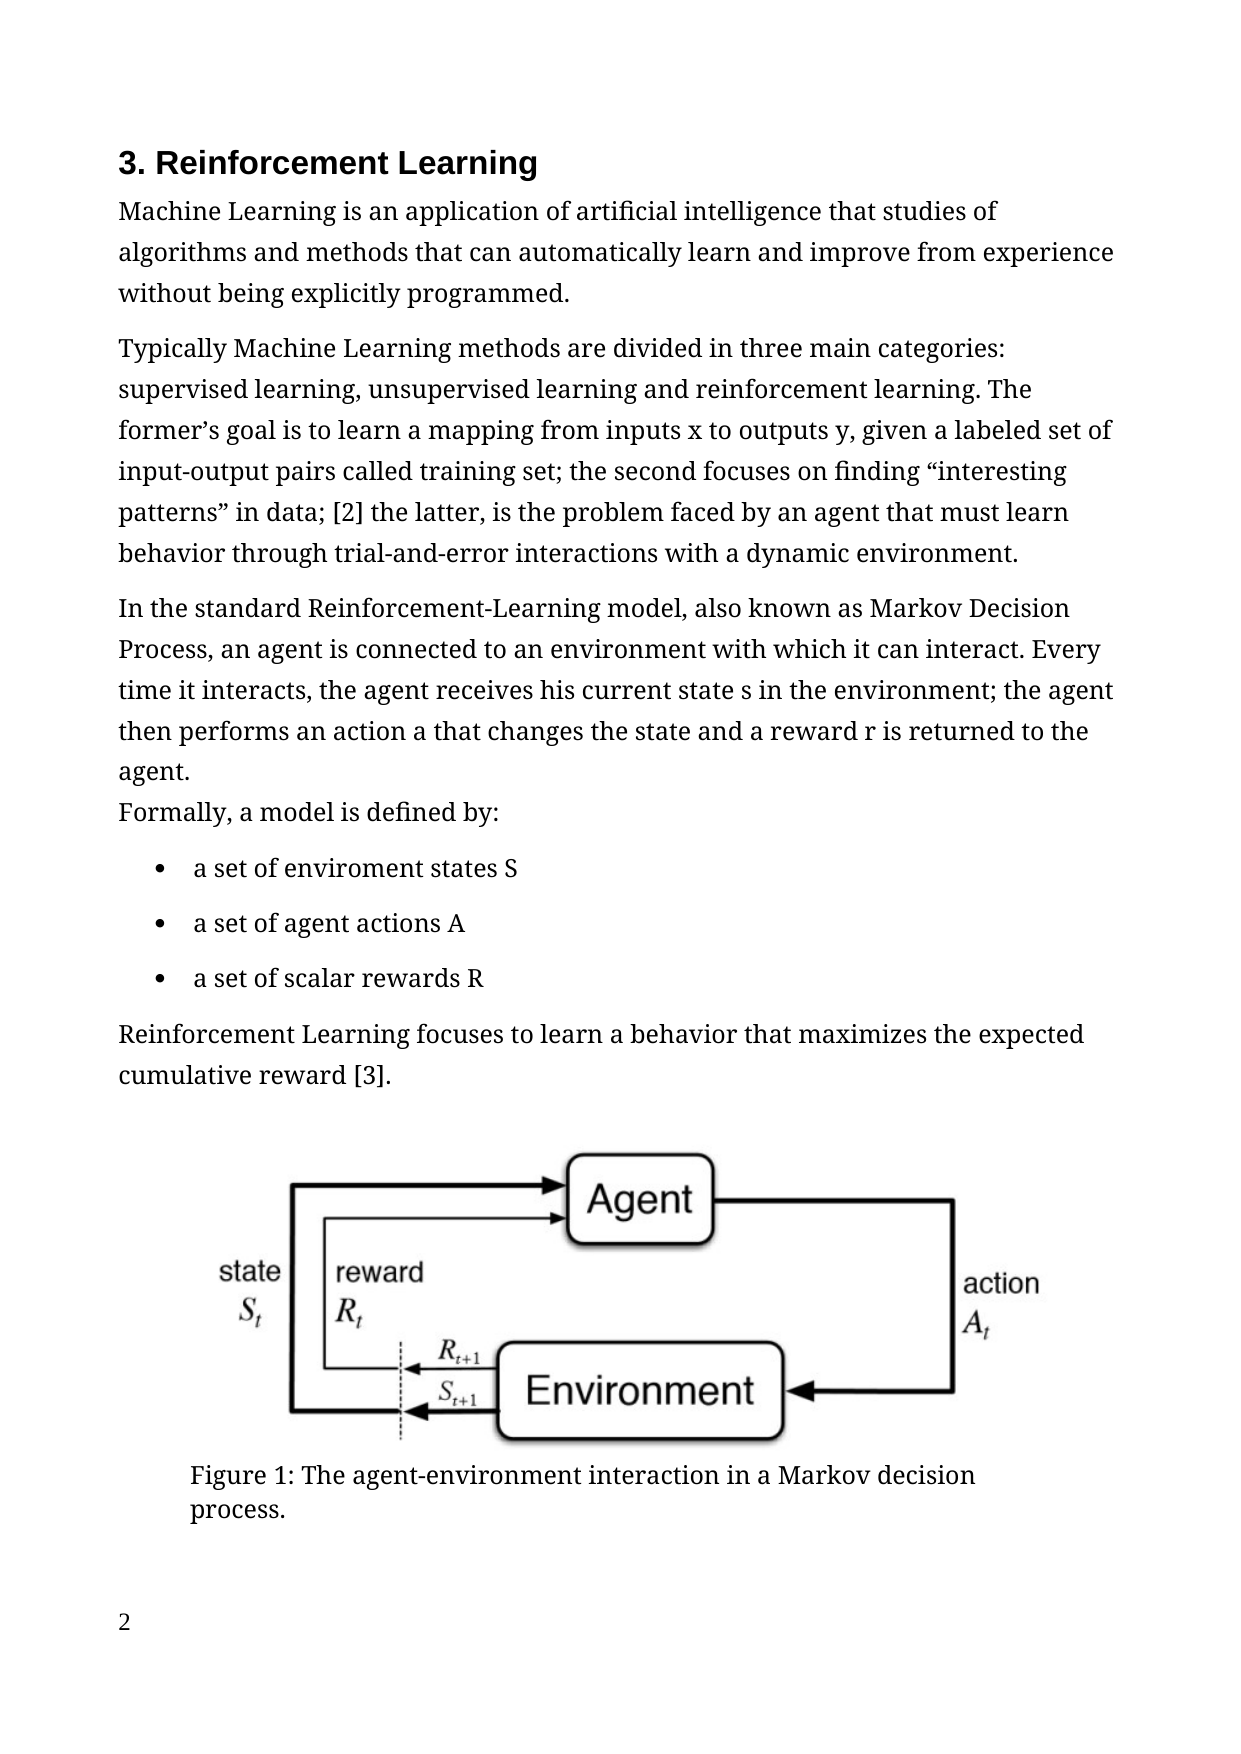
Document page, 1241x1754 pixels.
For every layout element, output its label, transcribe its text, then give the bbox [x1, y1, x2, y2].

text Typically Machine Learning methods are divided in three main categories: supervised learning, unsupervised learning and reinforcement learning. The former’s goal is to learn a mapping from inputs x to outputs y, given a labeled set of input-output pairs called training set; the second focuses on finding “interesting patterns” in data; [2] the latter, is the problem faced by an agent that must learn behavior through trial-and-error interactions with a dynamic environment. [118, 331, 1122, 569]
list a set of scalar rewards R [156, 961, 1122, 995]
text Reinforcement Learning focuses to learn a behavior that maximizes the expected cumulative reward [3]. [118, 1017, 1122, 1091]
subtitle Reinforcement Learning [118, 143, 1122, 182]
picture [189, 1125, 1052, 1458]
text Machine Learning is an application of artificial intelligence that studies of algorithms and methods that can automatically learn and improve from experience without being explicitly programmed. [118, 194, 1122, 310]
text In the standard Reinforcement-Learning model, also known as Markov Decision Process, an agent is connected to an environment with which it can interact. Every time it interacts, the agent receives his current state s in the environment; the agent then performs an action a that changes the state and a reward r is returned to the agent. Formally, a model is defined by: [118, 591, 1122, 829]
text Figure 1: The agent-environment interaction in a Markov decision process. [190, 1458, 1051, 1526]
list a set of enviroment states S [156, 850, 1122, 884]
list a set of agent actions A [156, 906, 1122, 940]
